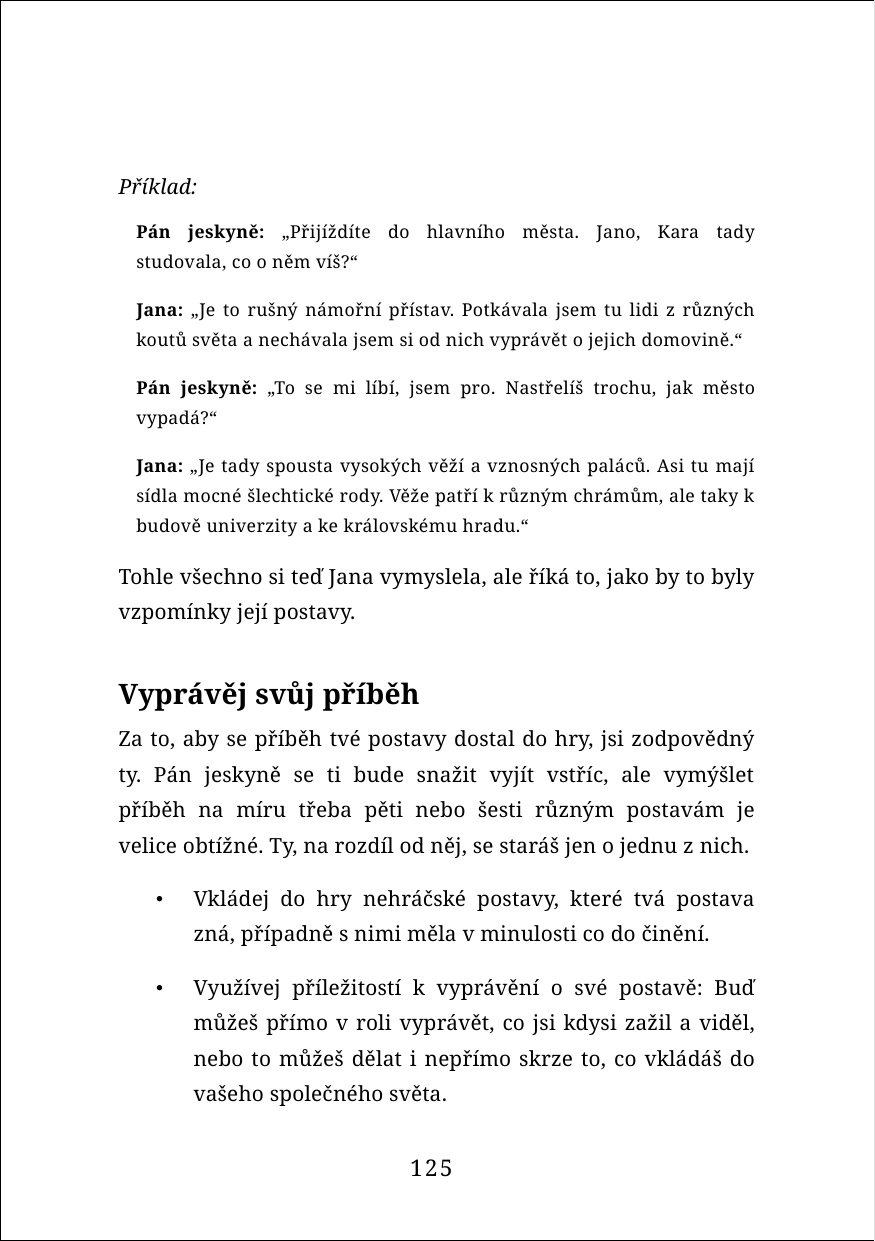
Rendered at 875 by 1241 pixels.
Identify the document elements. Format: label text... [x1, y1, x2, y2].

list Využívej příležitostí k vyprávění o své postavě: Buď můžeš přímo v roli vyprávět, co jsi kdysi zažil a viděl, nebo to můžeš dělat i nepřímo skrze to, co vkládáš do vašeho společného světa. [156, 973, 756, 1108]
text Tohle všechno si teď Jana vymyslela, ale říká to, jako by to byly vzpomínky její postavy. [118, 562, 756, 626]
text Za to, aby se příběh tvé postavy dostal do hry, jsi zodpovědný ty. Pán jeskyně se ti bude snažit vyjít vstříc, ale vymýšlet příběh na míru třeba pěti nebo šesti různým postavám je velice obtížné. Ty, na rozdíl od něj, se staráš jen o jednu z nich. [118, 724, 756, 859]
text Pán jeskyně: „Přijíždíte do hlavního města. Jano, Kara tady studovala, co o něm víš?“ [136, 219, 756, 273]
text Jana: „Je to rušný námořní přístav. Potkávala jsem tu lidi z různých koutů světa a nechávala jsem si od nich vyprávět o jejich domovině.“ [136, 297, 756, 352]
text Jana: „Je tady spousta vysokých věží a vznosných paláců. Asi tu mají sídla mocné šlechtické rody. Věže patří k různým chrámům, ale taky k budově univerzity a ke královskému hradu.“ [136, 453, 756, 538]
text Pán jeskyně: „To se mi líbí, jsem pro. Nastřelíš trochu, jak město vypadá?“ [136, 375, 756, 430]
list Vkládej do hry nehráčské postavy, které tvá postava zná, případně s nimi měla v minulosti co do činění. [156, 884, 756, 948]
text Příklad: [118, 172, 756, 200]
subtitle Vyprávěj svůj příběh [118, 674, 756, 712]
